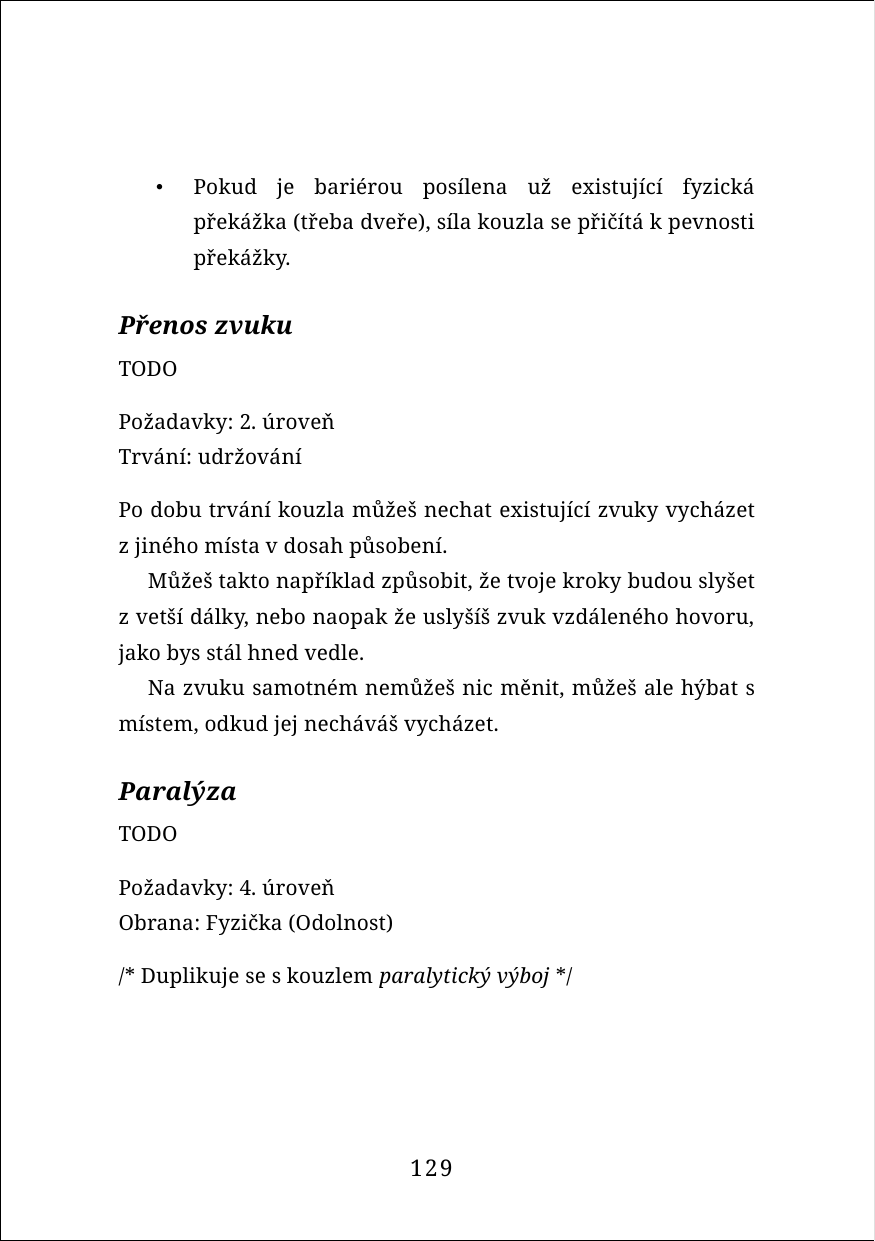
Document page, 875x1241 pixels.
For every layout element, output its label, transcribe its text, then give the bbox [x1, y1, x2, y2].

subtitle Přenos zvuku [118, 308, 756, 342]
text Po dobu trvání kouzla můžeš nechat existující zvuky vycházet z jiného místa v dosah působení. Můžeš takto například způsobit, že tvoje kroky budou slyšet z vetší dálky, nebo naopak že uslyšíš zvuk vzdáleného hovoru, jako bys stál hned vedle. Na zvuku samotném nemůžeš nic měnit, můžeš ale hýbat s místem, odkud jej necháváš vycházet. [118, 496, 756, 737]
list Pokud je bariérou posílena už existující fyzická překážka (třeba dveře), síla kouzla se přičítá k pevnosti překážky. [156, 172, 756, 271]
text Požadavky: 2. úroveň Trvání: udržování [118, 407, 756, 471]
subtitle Paralýza [118, 774, 756, 808]
text TODO [118, 354, 756, 382]
text Požadavky: 4. úroveň Obrana: Fyzička (Odolnost) [118, 873, 756, 937]
text TODO [118, 819, 756, 848]
text /* Duplikuje se s kouzlem paralytický výboj */ [118, 962, 756, 990]
